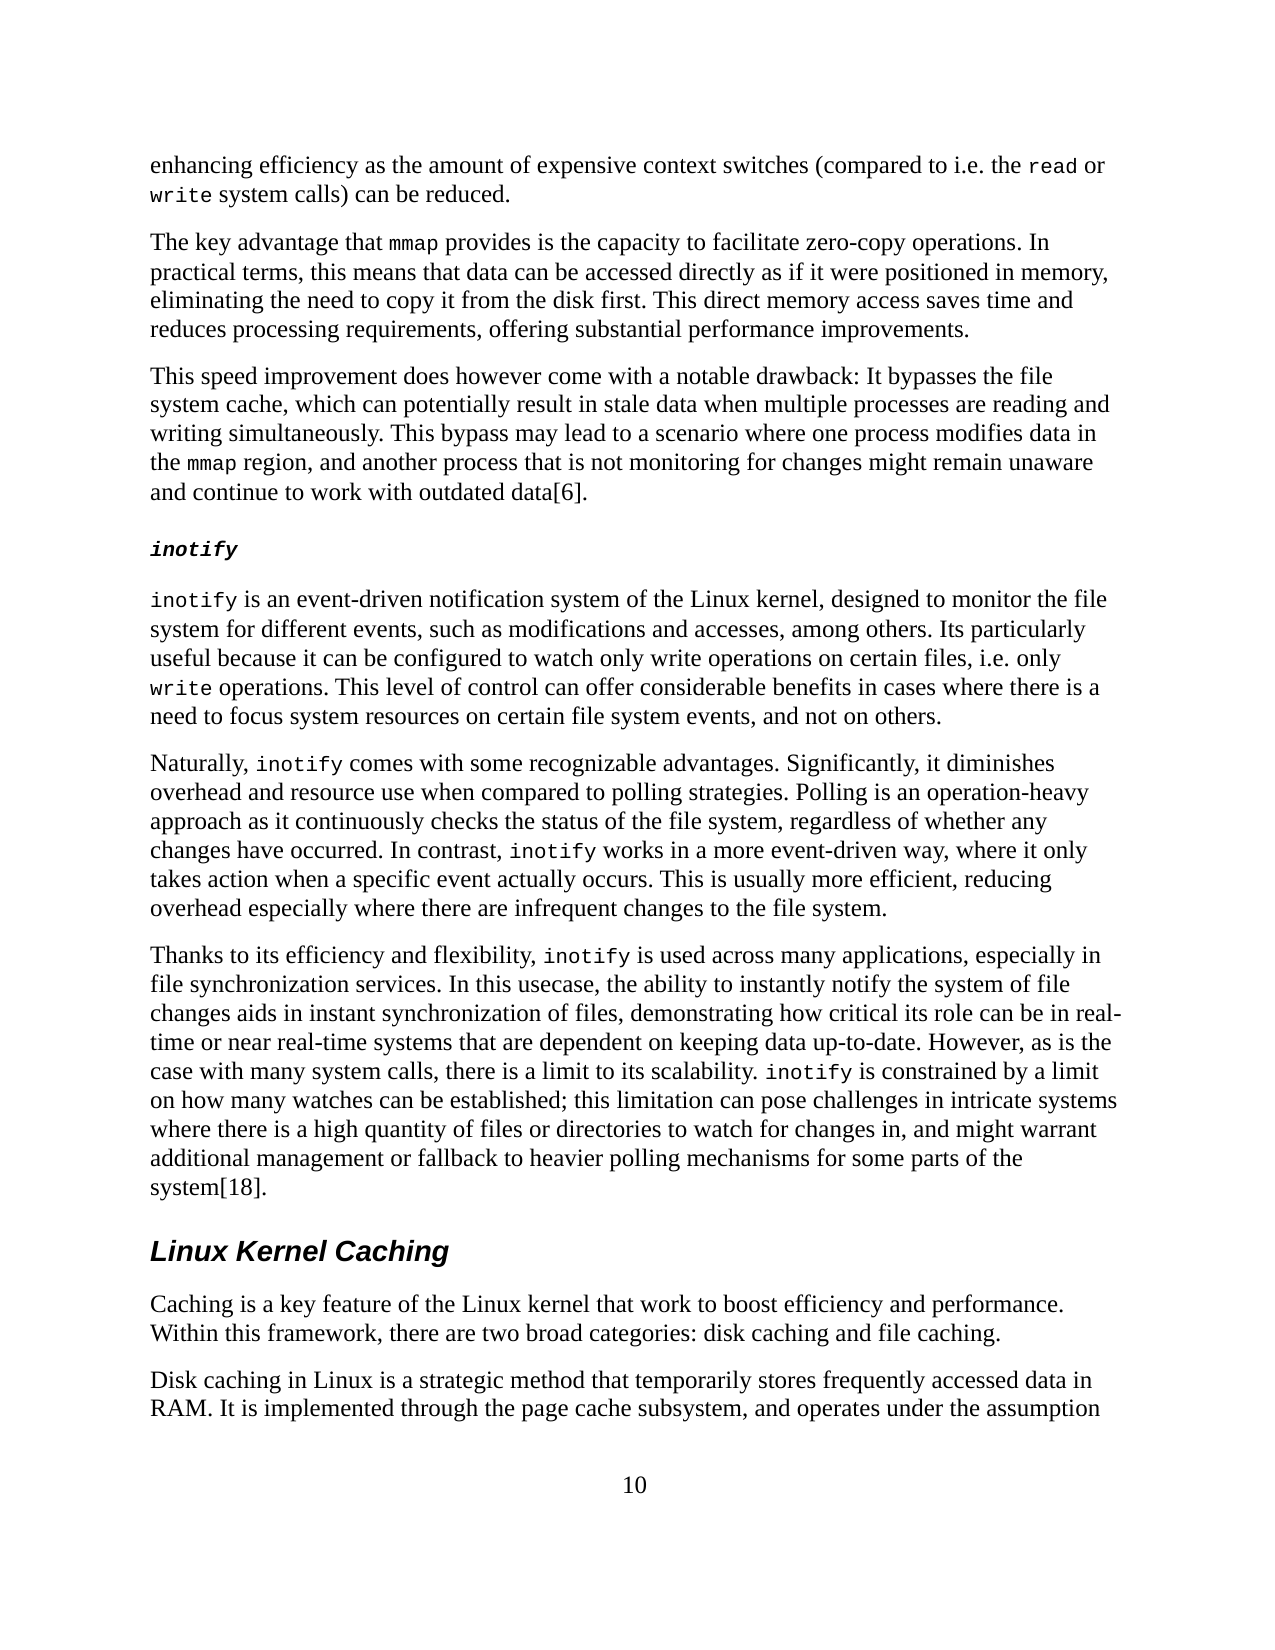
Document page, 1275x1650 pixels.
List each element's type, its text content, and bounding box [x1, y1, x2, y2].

text Thanks to its efficiency and flexibility, inotify is used across many applications, especially in file synchronization services. In this usecase, the ability to instantly notify the system of file changes aids in instant synchronization of files, demonstrating how critical its role can be in real-time or near real-time systems that are dependent on keeping data up-to-date. However, as is the case with many system calls, there is a limit to its scalability. inotify is constrained by a limit on how many watches can be established; this limitation can pose challenges in intricate systems where there is a high quantity of files or directories to watch for changes in, and might warrant additional management or fallback to heavier polling mechanisms for some parts of the system[18]. [150, 940, 1125, 1200]
text This speed improvement does however come with a notable drawback: It bypasses the file system cache, which can potentially result in stale data when multiple processes are reading and writing simultaneously. This bypass may lead to a scenario where one process modifies data in the mmap region, and another process that is not monitoring for changes might remain unaware and continue to work with outdated data[6]. [150, 361, 1125, 505]
text inotify is an event-driven notification system of the Linux kernel, designed to monitor the file system for different events, such as modifications and accesses, among others. Its particularly useful because it can be configured to watch only write operations on certain files, i.e. only write operations. This level of control can offer considerable benefits in cases where there is a need to focus system resources on certain file system events, and not on others. [150, 584, 1125, 730]
text Caching is a key feature of the Linux kernel that work to boost efficiency and performance. Within this framework, there are two broad categories: disk caching and file caching. [150, 1289, 1125, 1347]
text enhancing efficiency as the amount of expensive context switches (compared to i.e. the read or write system calls) can be reduced. [150, 150, 1125, 209]
text The key advantage that mmap provides is the capacity to facilitate zero-copy operations. In practical terms, this means that data can be accessed directly as if it were positioned in memory, eliminating the need to copy it from the disk first. This direct memory access saves time and reduces processing requirements, offering substantial performance improvements. [150, 227, 1125, 343]
text Naturally, inotify comes with some recognizable advantages. Significantly, it diminishes overhead and resource use when compared to polling strategies. Polling is an operation-heavy approach as it continuously checks the status of the file system, regardless of whether any changes have occurred. In contrast, inotify works in a more event-driven way, where it only takes action when a specific event actually occurs. This is usually more efficient, reducing overhead especially where there are infrequent changes to the file system. [150, 748, 1125, 922]
subtitle Linux Kernel Caching [150, 1234, 1125, 1268]
text Disk caching in Linux is a strategic method that temporarily stores frequently accessed data in RAM. It is implemented through the page cache subsystem, and operates under the assumption [150, 1365, 1125, 1422]
subtitle inotify [150, 539, 1125, 563]
